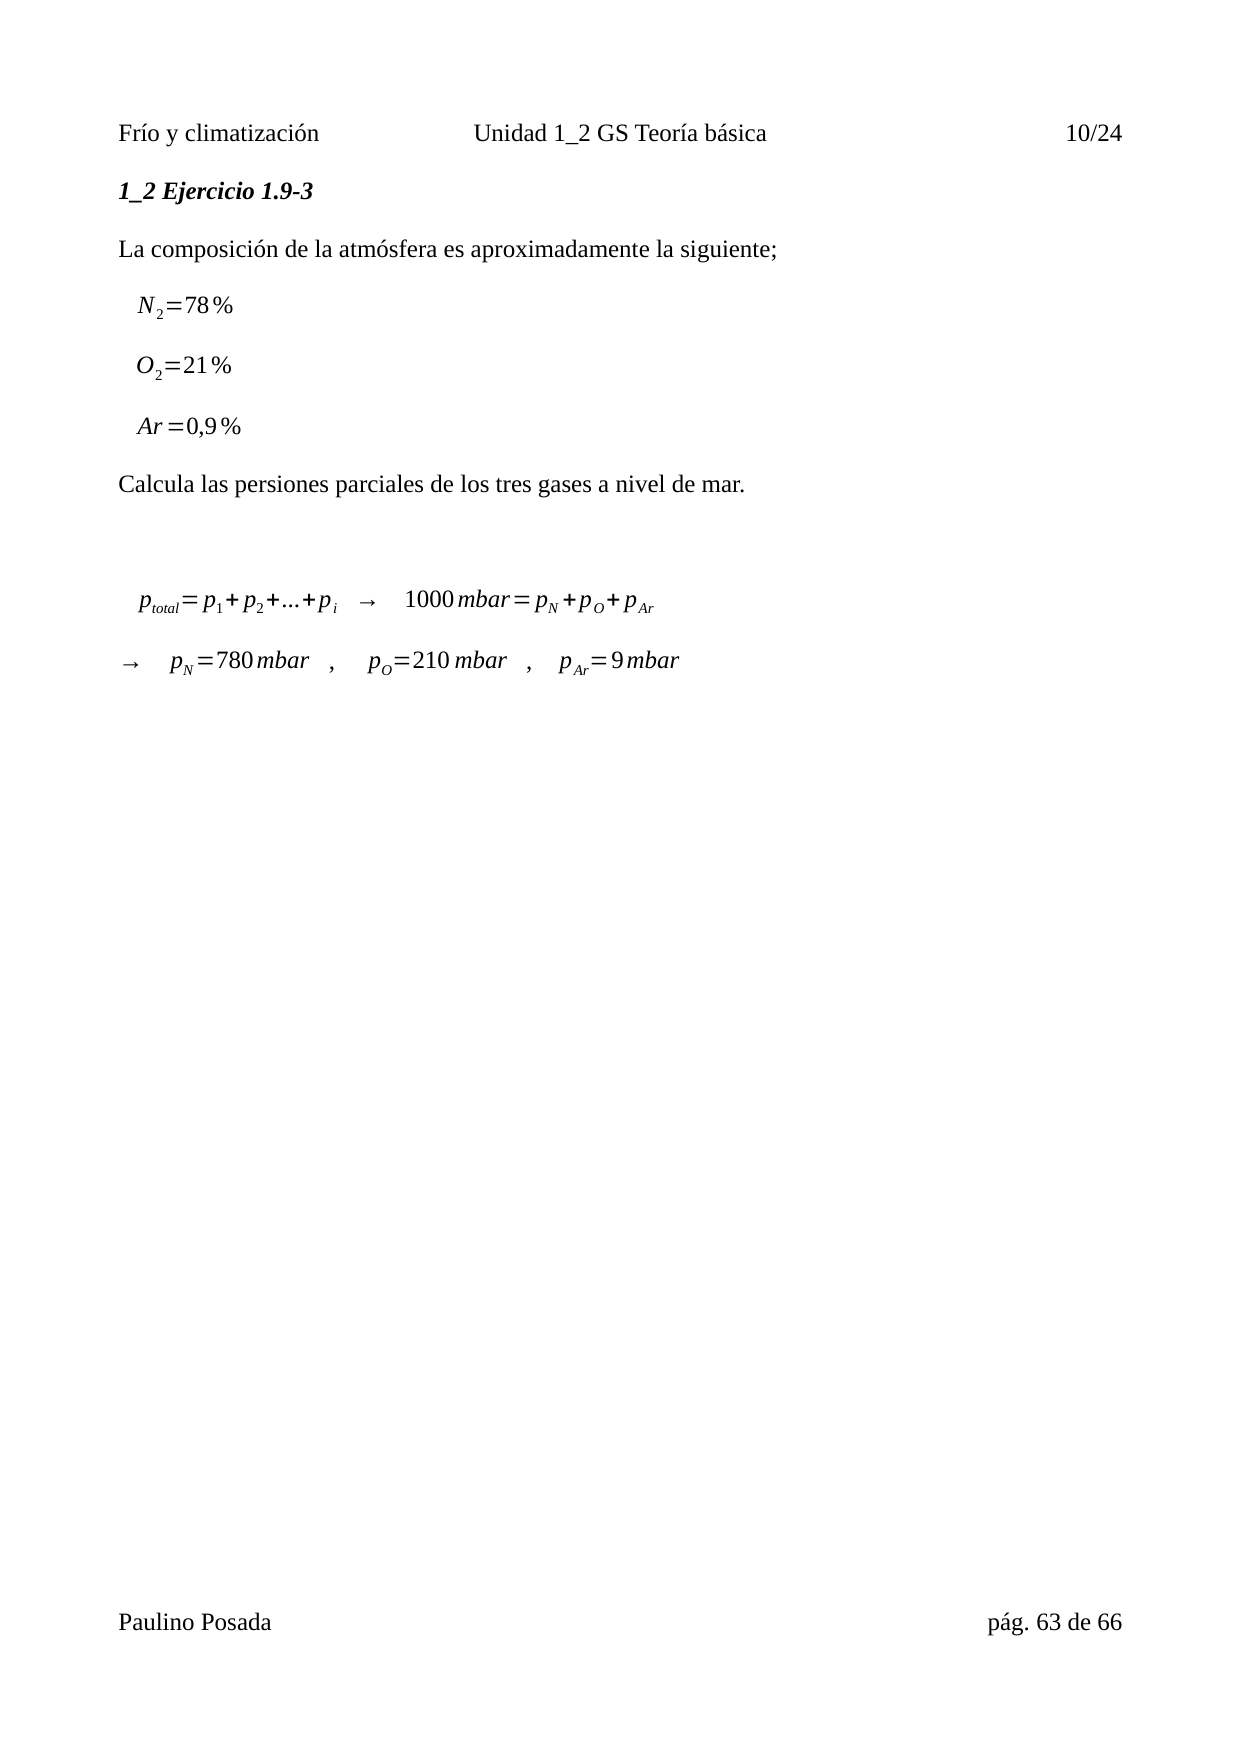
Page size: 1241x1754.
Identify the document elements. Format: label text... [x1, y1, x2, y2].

text → , , [118, 646, 1122, 678]
text → [118, 584, 1122, 617]
text La composición de la atmósfera es aproximadamente la siguiente; [118, 234, 1122, 263]
text 1_2 Ejercicio 1.9-3 [118, 176, 1122, 205]
text Calcula las persiones parciales de los tres gases a nivel de mar. [118, 469, 1122, 498]
